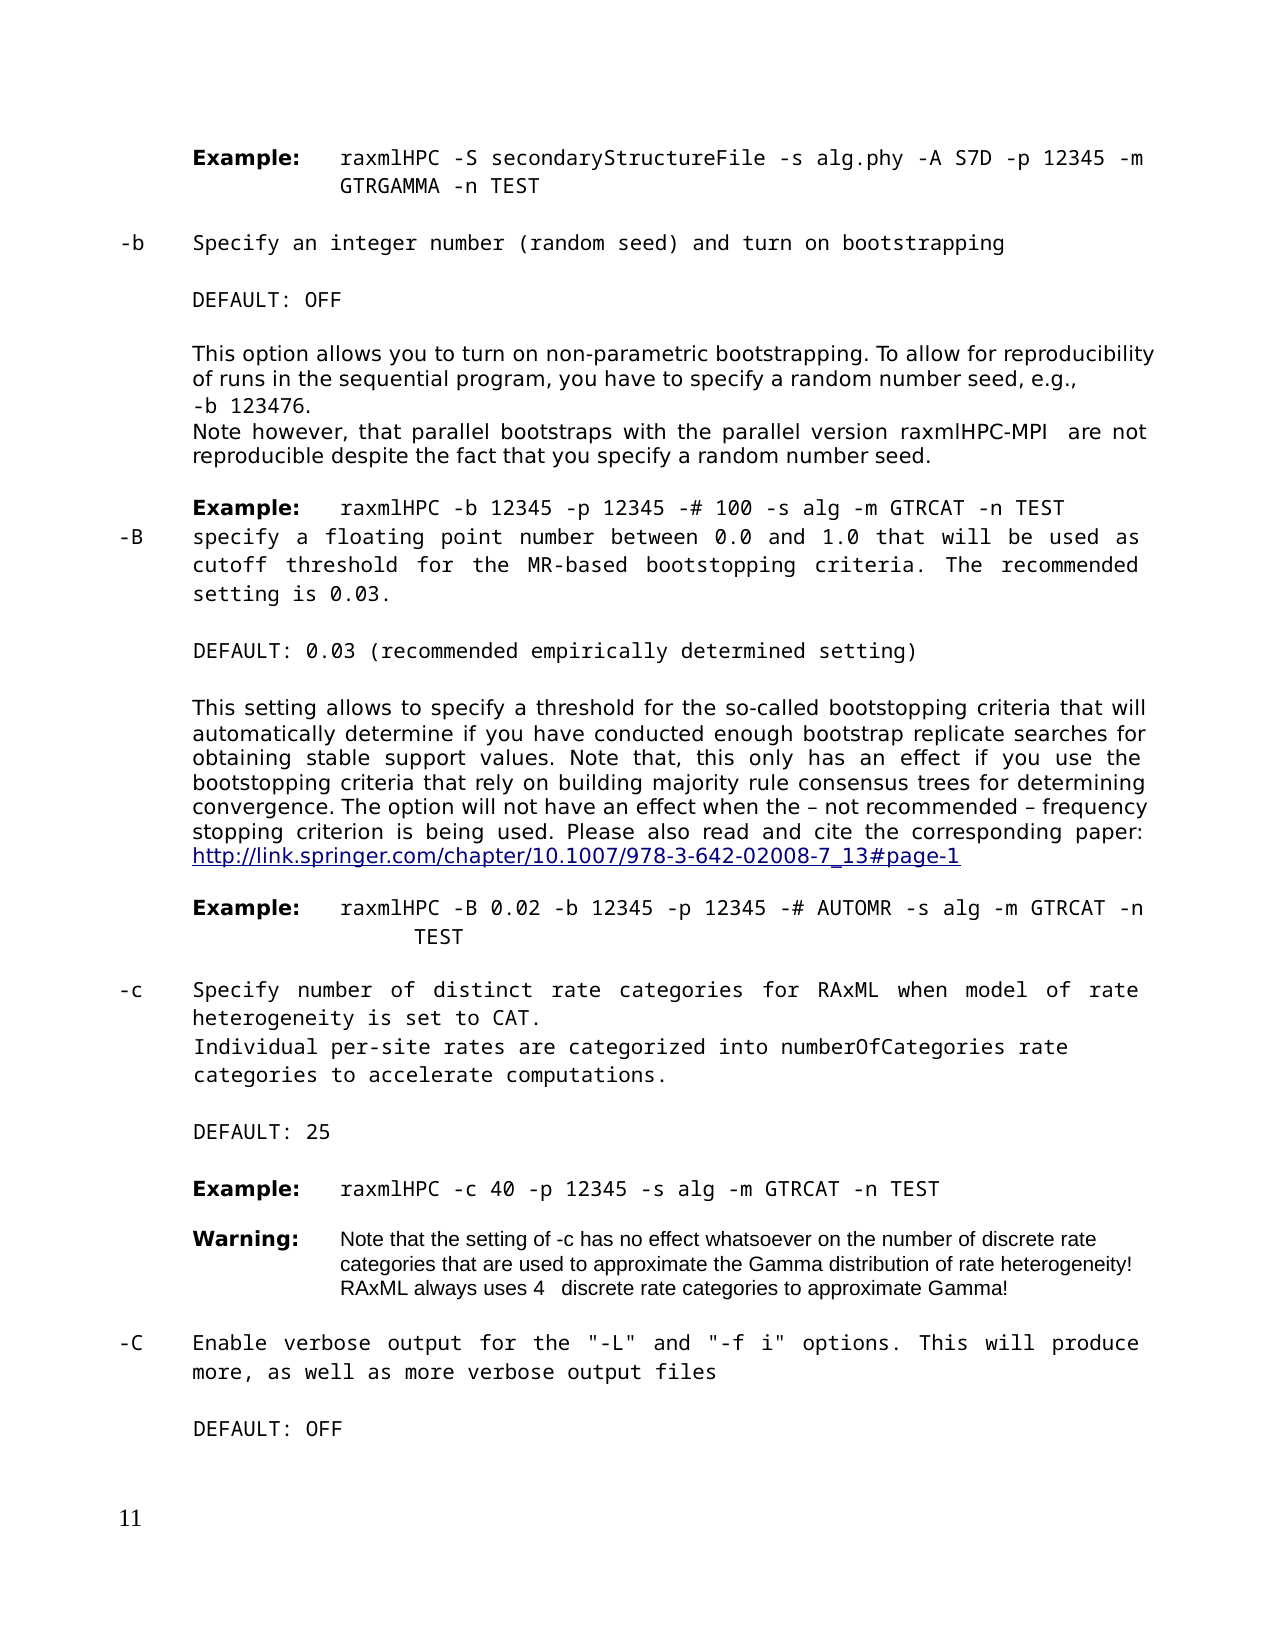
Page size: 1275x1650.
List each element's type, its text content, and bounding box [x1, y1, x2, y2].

text Individual per-site rates are categorized into numberOfCategories rate [118, 1032, 1157, 1060]
text This setting allows to specify a threshold for the so-called bootstopping criteria that will automatically determine if you have conducted enough bootstrap replicate searches for obtaining stable support values. Note that, this only has an effect if you use the bootstopping criteria that rely on building majority rule consensus trees for determining convergence. The option will not have an effect when the – not recommended – frequency stopping criterion is being used. Please also read and cite the corresponding paper: http://link.springer.com/chapter/10.1007/978-3-642-02008-7_13#page-1 [118, 693, 1157, 868]
text -C Enable verbose output for the "-L" and "-f i" options. This will produce more, as well as more verbose output files [118, 1328, 1157, 1385]
text Note however, that parallel bootstraps with the parallel version raxmlHPC-MPI are not reproducible despite the fact that you specify a random number seed. [118, 420, 1157, 469]
text -b Specify an integer number (random seed) and turn on bootstrapping [44, 228, 1157, 257]
text categories to accelerate computations. [118, 1060, 1157, 1089]
text Example: raxmlHPC -b 12345 -p 12345 -# 100 -s alg -m GTRCAT -n TEST [118, 493, 1157, 522]
text DEFAULT: 0.03 (recommended empirically determined setting) [118, 636, 1157, 664]
text -B specify a floating point number between 0.0 and 1.0 that will be used as cutoff threshold for the MR-based bootstopping criteria. The recommended setting is 0.03. [118, 522, 1157, 607]
text Warning: Note that the setting of -c has no effect whatsoever on the number of discrete rate categories that are used to approximate the Gamma distribution of rate heterogeneity! RAxML always uses 4 discrete rate categories to approximate Gamma! [118, 1227, 1157, 1299]
text DEFAULT: OFF [118, 285, 1157, 314]
text DEFAULT: 25 [118, 1117, 1157, 1146]
text -b 123476. [118, 391, 1157, 420]
text -c Specify number of distinct rate categories for RAxML when model of rate heterogeneity is set to CAT. [118, 974, 1157, 1032]
text This option allows you to turn on non-parametric bootstrapping. To allow for reproducibility of runs in the sequential program, you have to specify a random number seed, e.g., [118, 342, 1157, 391]
text Example: raxmlHPC -c 40 -p 12345 -s alg -m GTRCAT -n TEST [118, 1174, 1157, 1203]
text Example: raxmlHPC -S secondaryStructureFile -s alg.phy -A S7D -p 12345 -m GTRGAMMA -n TEST [118, 143, 1157, 200]
text Example: raxmlHPC -B 0.02 -b 12345 -p 12345 -# AUTOMR -s alg -m GTRCAT -n TEST [118, 893, 1157, 950]
text DEFAULT: OFF [118, 1414, 1157, 1442]
